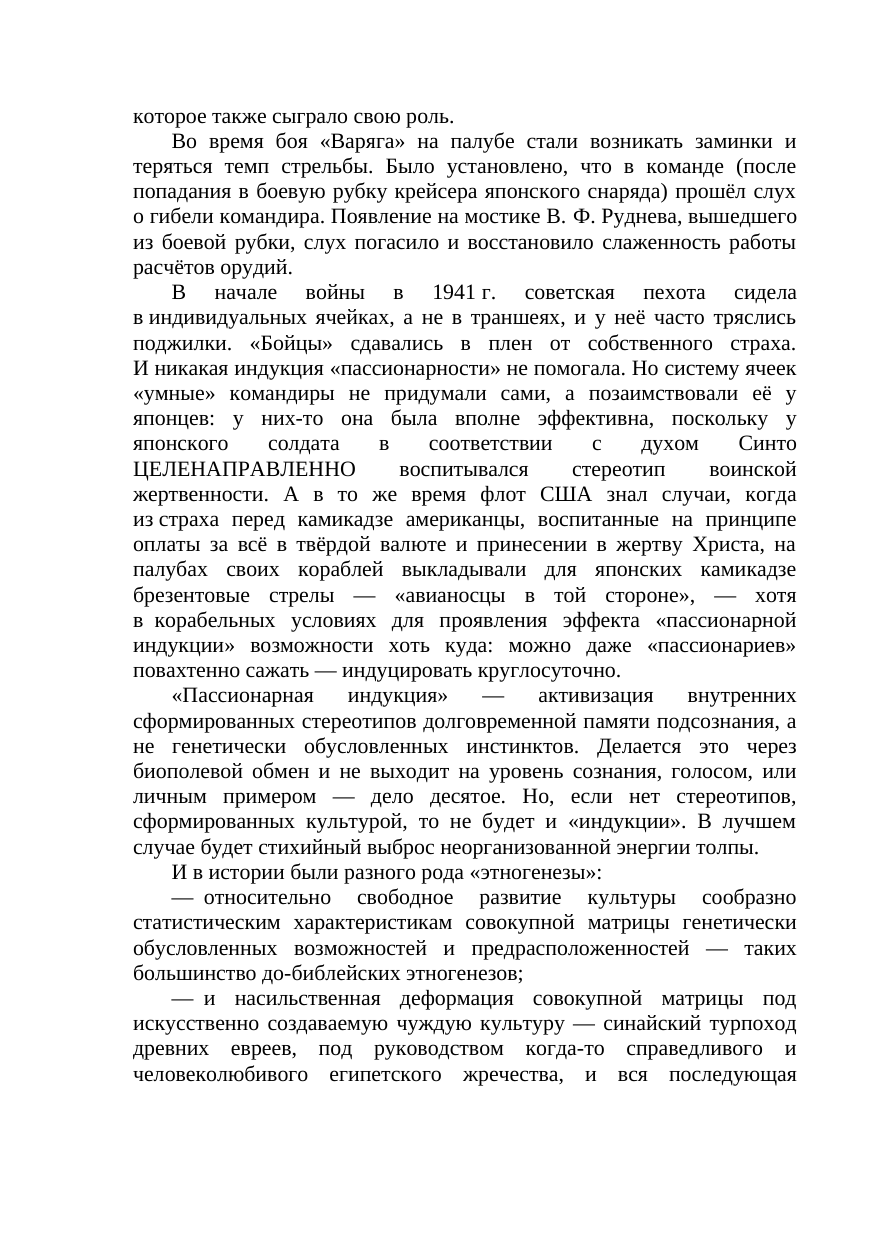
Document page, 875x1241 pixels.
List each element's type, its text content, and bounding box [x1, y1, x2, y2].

list относительно свободное развитие культуры сообразно статистическим характеристикам совокупной матрицы генетически обусловленных возможностей и предрасположенностей — таких большинство до-библейских этногенезов; [133, 884, 797, 985]
list и насильственная деформация совокупной матрицы под искусственно создаваемую чуждую культуру — синайский турпоход древних евреев, под руководством когда-то справедливого и человеколюбивого египетского жречества, и вся последующая [133, 985, 797, 1086]
text «Пассионарная индукция» — активизация внутренних сформированных стереотипов долговременной памяти подсознания, а не генетически обусловленных инстинктов. Делается это через биополевой обмен и не выходит на уровень сознания, голосом, или личным примером — дело десятое. Но, если нет стереотипов, сформированных культурой, то не будет и «индукции». В лучшем случае будет стихийный выброс неорганизованной энергии толпы. [133, 682, 797, 859]
text Во время боя «Варяга» на палубе стали возникать заминки и теряться темп стрельбы. Было установлено, что в команде (после попадания в боевую рубку крейсера японского снаряда) прошёл слух о гибели командира. Появление на мостике В. Ф. Руднева, вышедшего из боевой рубки, слух погасило и восстановило слаженность работы расчётов орудий. [133, 128, 797, 279]
text И в истории были разного рода «этногенезы»: [133, 859, 797, 884]
text В начале войны в 1941 г. советская пехота сидела в индивидуальных ячейках, а не в траншеях, и у неё часто тряслись поджилки. «Бойцы» сдавались в плен от собственного страха. И никакая индукция «пассионарности» не помогала. Но систему ячеек «умные» командиры не придумали сами, а позаимствовали её у японцев: у них-то она была вполне эффективна, поскольку у японского солдата в соответствии с духом Синто ЦЕЛЕНАПРАВЛЕННО воспитывался стереотип воинской жертвенности. А в то же время флот США знал случаи, когда из страха перед камикадзе американцы, воспитанные на принципе оплаты за всё в твёрдой валюте и принесении в жертву Христа, на палубах своих кораблей выкладывали для японских камикадзе брезентовые стрелы — «авианосцы в той стороне», — хотя в корабельных условиях для проявления эффекта «пассионарной индукции» возможности хоть куда: можно даже «пассионариев» повахтенно сажать — индуцировать круглосуточно. [133, 279, 797, 682]
text которое также сыграло свою роль. [133, 103, 797, 128]
